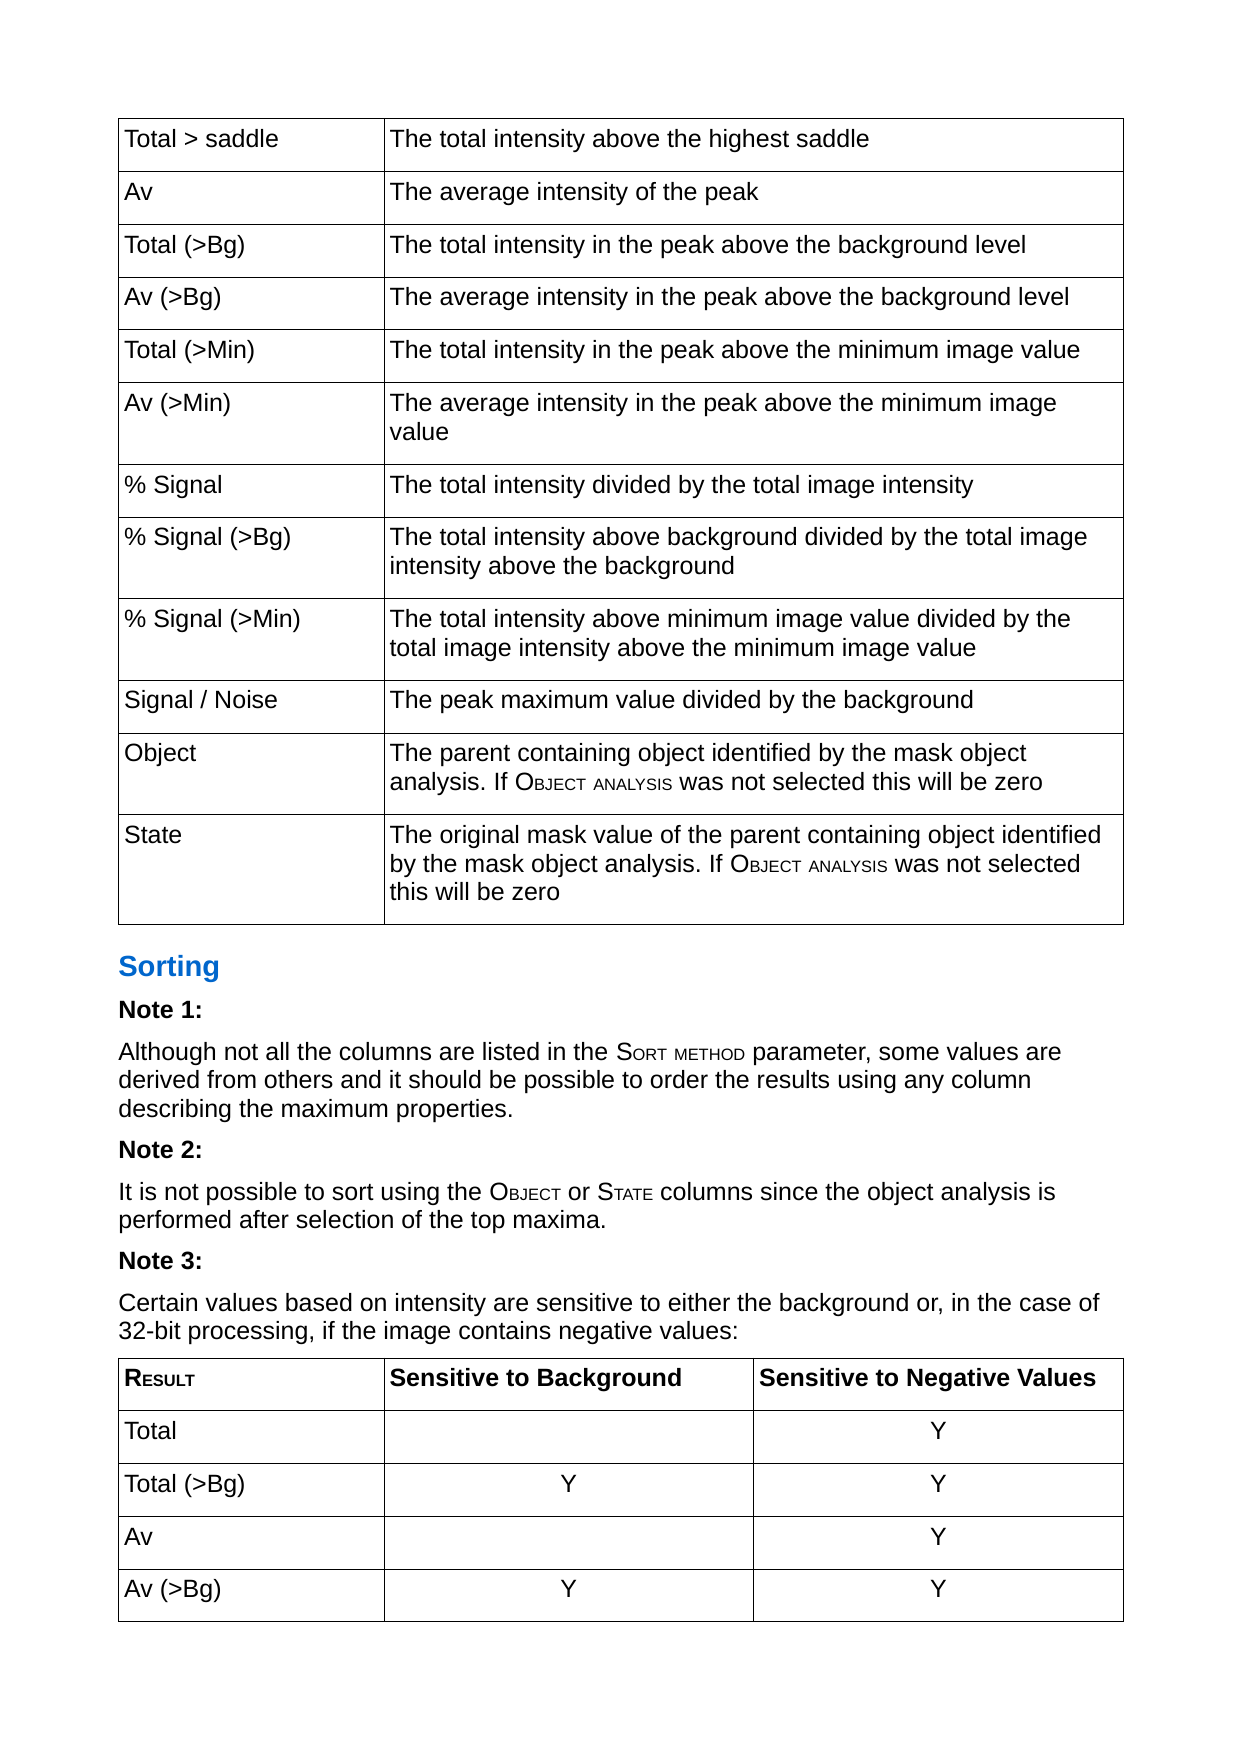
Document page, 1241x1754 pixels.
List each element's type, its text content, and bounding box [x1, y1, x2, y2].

table_header Sensitive to Negative Values [754, 1359, 1123, 1410]
table_cell The parent containing object identified by the mask object analysis. If Object analysis was not selected this will be zero [385, 734, 1123, 814]
table_cell [385, 1517, 753, 1569]
table_cell State [119, 815, 384, 924]
table_cell Y [754, 1570, 1123, 1621]
table_cell % Signal (>Min) [119, 599, 384, 680]
table_cell Y [385, 1464, 753, 1516]
table_cell Total (>Bg) [119, 225, 384, 277]
text Although not all the columns are listed in the Sort method parameter, some values are derived from others and it should be possible to order the results using any column describing the maximum properties. [118, 1037, 1122, 1123]
table_cell The total intensity in the peak above the background level [385, 225, 1123, 277]
table_cell Y [754, 1517, 1123, 1569]
table_cell Total [119, 1411, 384, 1463]
table_cell Av (>Min) [119, 383, 384, 464]
table_cell The average intensity in the peak above the minimum image value [385, 383, 1123, 464]
table_cell Av (>Bg) [119, 1570, 384, 1621]
table_cell The total intensity above background divided by the total image intensity above the background [385, 518, 1123, 598]
table_cell Y [754, 1464, 1123, 1516]
table_cell The peak maximum value divided by the background [385, 681, 1123, 732]
table_cell Signal / Noise [119, 681, 384, 732]
text It is not possible to sort using the Object or State columns since the object analysis is performed after selection of the top maxima. [118, 1176, 1122, 1234]
table_cell Object [119, 734, 384, 814]
text Note 3: [118, 1246, 1122, 1275]
table_cell Y [385, 1570, 753, 1621]
subtitle Sorting [118, 949, 1122, 983]
table_cell Y [754, 1411, 1123, 1463]
table_cell The average intensity of the peak [385, 172, 1123, 224]
table_cell The original mask value of the parent containing object identified by the mask object analysis. If Object analysis was not selected this will be zero [385, 815, 1123, 924]
table_cell The total intensity in the peak above the minimum image value [385, 330, 1123, 382]
table_cell Total (>Min) [119, 330, 384, 382]
table_cell The total intensity divided by the total image intensity [385, 465, 1123, 517]
table_cell Total (>Bg) [119, 1464, 384, 1516]
table_cell Av [119, 172, 384, 224]
table_header Result [119, 1359, 384, 1410]
text Note 1: [118, 996, 1122, 1024]
table_cell % Signal [119, 465, 384, 517]
table_cell Av [119, 1517, 384, 1569]
table_header Sensitive to Background [385, 1359, 753, 1410]
text Certain values based on intensity are sensitive to either the background or, in the case of 32-bit processing, if the image contains negative values: [118, 1287, 1122, 1345]
table_cell Total > saddle [119, 119, 384, 171]
table_cell [385, 1411, 753, 1463]
table_cell % Signal (>Bg) [119, 518, 384, 598]
table_cell Av (>Bg) [119, 278, 384, 329]
table_cell The total intensity above minimum image value divided by the total image intensity above the minimum image value [385, 599, 1123, 680]
table_cell The average intensity in the peak above the background level [385, 278, 1123, 329]
table_cell The total intensity above the highest saddle [385, 119, 1123, 171]
text Note 2: [118, 1135, 1122, 1164]
